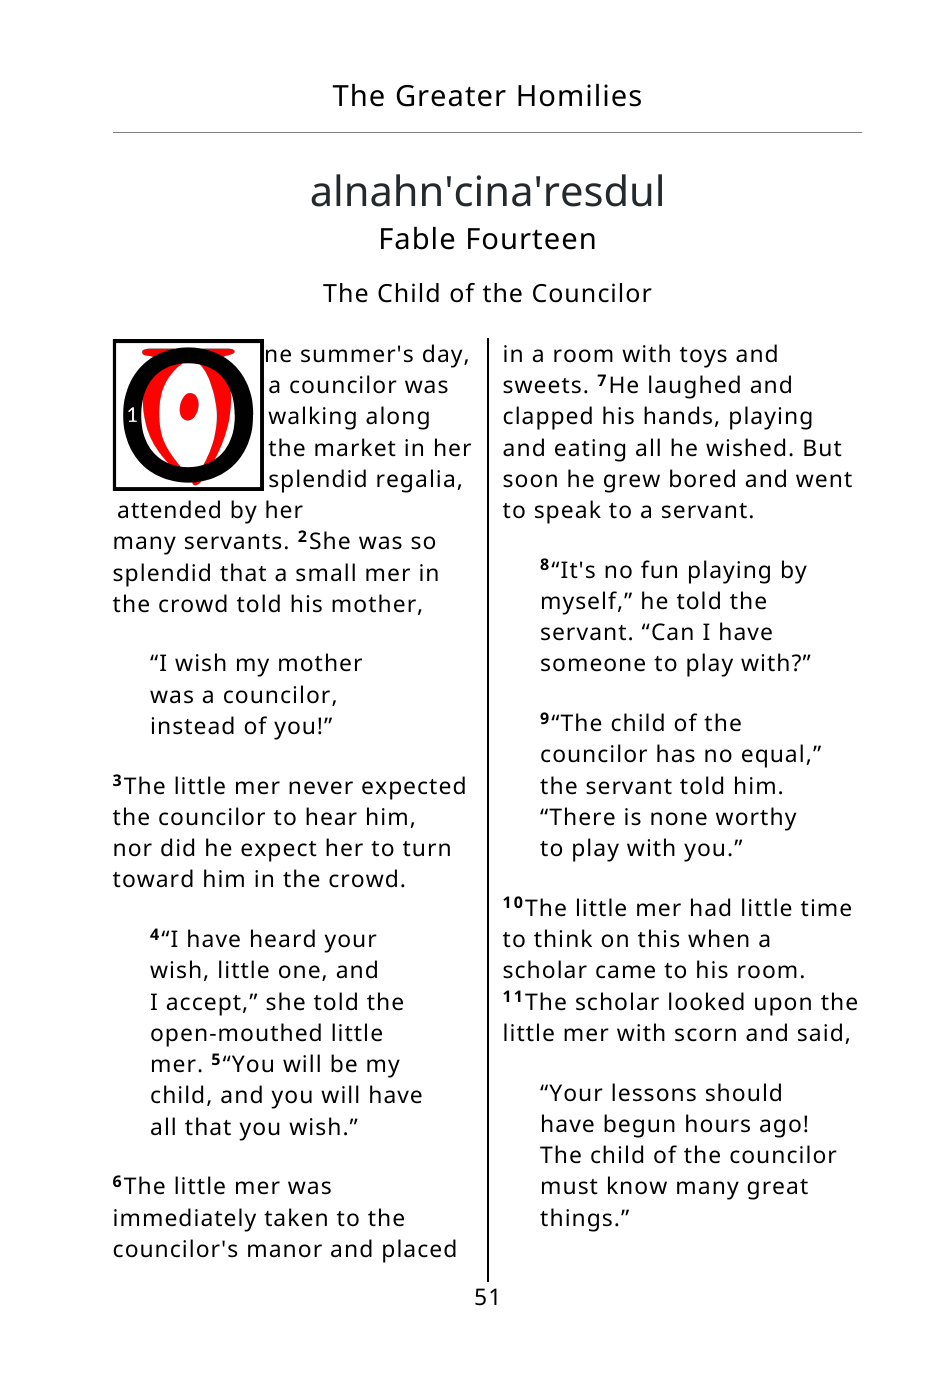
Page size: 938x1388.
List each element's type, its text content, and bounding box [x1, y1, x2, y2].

text in a room with toys and sweets. 7He laughed and clapped his hands, playing and eating all he wished. But soon he grew bored and went to speak to a servant. [502, 338, 862, 525]
subtitle alnahn'cina'resdul [112, 162, 862, 218]
text many servants. 2She was so splendid that a small mer in the crowd told his mother, [112, 525, 472, 619]
text ne summer's day, [112, 338, 472, 369]
text “I wish my mother was a councilor, instead of you!” [150, 647, 435, 741]
text 6The little mer was immediately taken to the councilor's manor and placed [112, 1170, 472, 1264]
text 4“I have heard your wish, little one, and I accept,” she told the open-mouthed little mer. 5“You will be my child, and you will have all that you wish.” [150, 923, 435, 1142]
text a councilor was [264, 369, 472, 400]
text splendid regalia, [112, 463, 472, 494]
text 8“It's no fun playing by myself,” he told the servant. “Can I have someone to play with?” [540, 554, 844, 679]
text 3The little mer never expected the councilor to hear him, nor did he expect her to turn toward him in the crowd. [112, 769, 472, 894]
text 9“The child of the councilor has no equal,” the servant told him. “There is none worthy to play with you.” [540, 707, 844, 863]
text The Greater Homilies [112, 75, 862, 115]
picture [112, 339, 264, 491]
text attended by her [112, 494, 472, 525]
text Fable Fourteen [112, 218, 862, 258]
text 10The little mer had little time to think on this when a scholar came to his room. 11The scholar looked upon the little mer with scorn and said, [502, 892, 862, 1048]
text “Your lessons should have begun hours ago! The child of the councilor must know many great things.” [540, 1076, 844, 1233]
text walking along [264, 400, 472, 431]
text the market in her [264, 431, 472, 463]
text The Child of the Councilor [112, 275, 862, 309]
